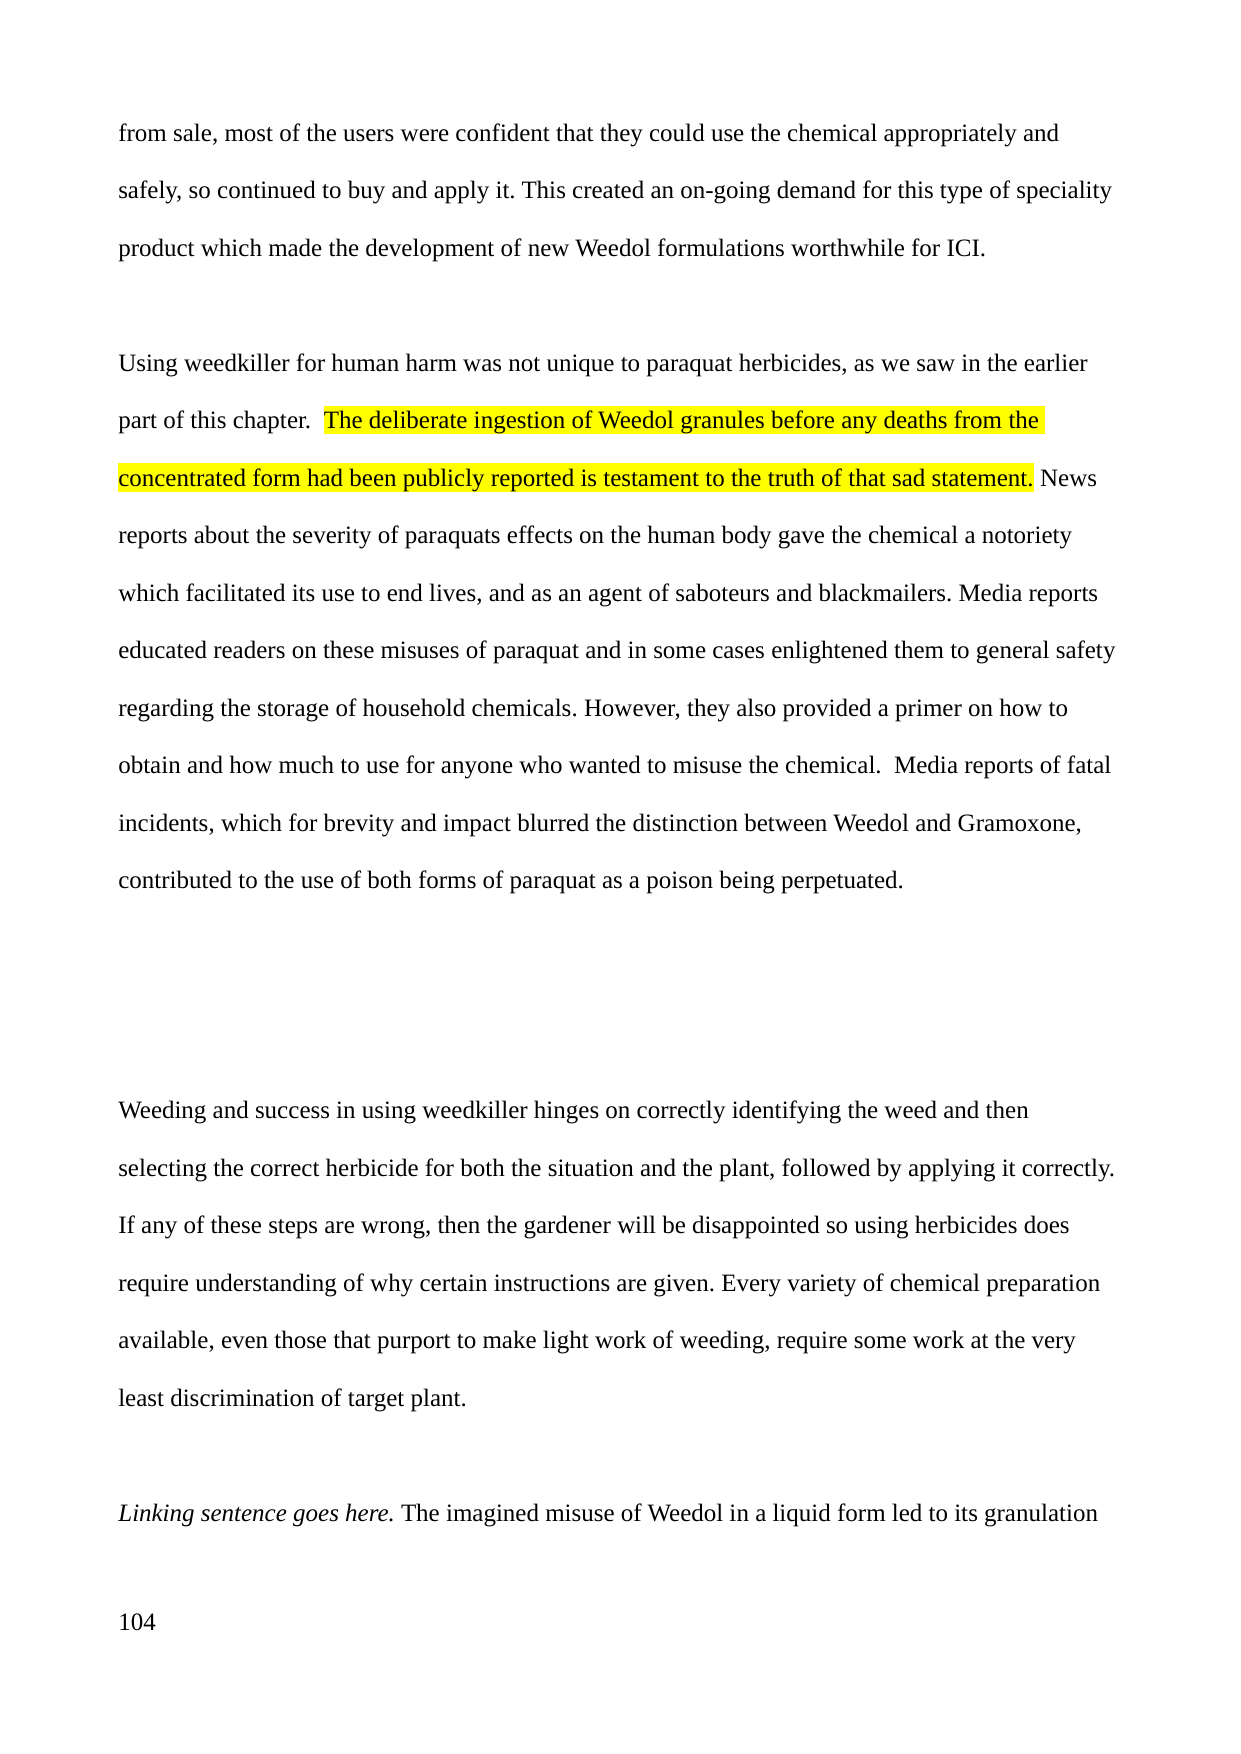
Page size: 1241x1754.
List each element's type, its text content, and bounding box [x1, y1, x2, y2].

text Linking sentence goes here. The imagined misuse of Weedol in a liquid form led to its granulation [118, 1498, 1122, 1527]
text from sale, most of the users were confident that they could use the chemical appropriately and safely, so continued to buy and apply it. This created an on-going demand for this type of speciality product which made the development of new Weedol formulations worthwhile for ICI. [118, 118, 1122, 262]
text Using weedkiller for human harm was not unique to paraquat herbicides, as we saw in the earlier part of this chapter. The deliberate ingestion of Weedol granules before any deaths from the concentrated form had been publicly reported is testament to the truth of that sad statement. News reports about the severity of paraquats effects on the human body gave the chemical a notoriety which facilitated its use to end lives, and as an agent of saboteurs and blackmailers. Media reports educated readers on these misuses of paraquat and in some cases enlightened them to general safety regarding the storage of household chemicals. However, they also provided a primer on how to obtain and how much to use for anyone who wanted to misuse the chemical. Media reports of fatal incidents, which for brevity and impact blurred the distinction between Weedol and Gramoxone, contributed to the use of both forms of paraquat as a poison being perpetuated. [118, 348, 1122, 894]
text Weeding and success in using weedkiller hinges on correctly identifying the weed and then selecting the correct herbicide for both the situation and the plant, followed by applying it correctly. If any of these steps are wrong, then the gardener will be disappointed so using herbicides does require understanding of why certain instructions are given. Every variety of chemical preparation available, even those that purport to make light work of weeding, require some work at the very least discrimination of target plant. [118, 1096, 1122, 1412]
